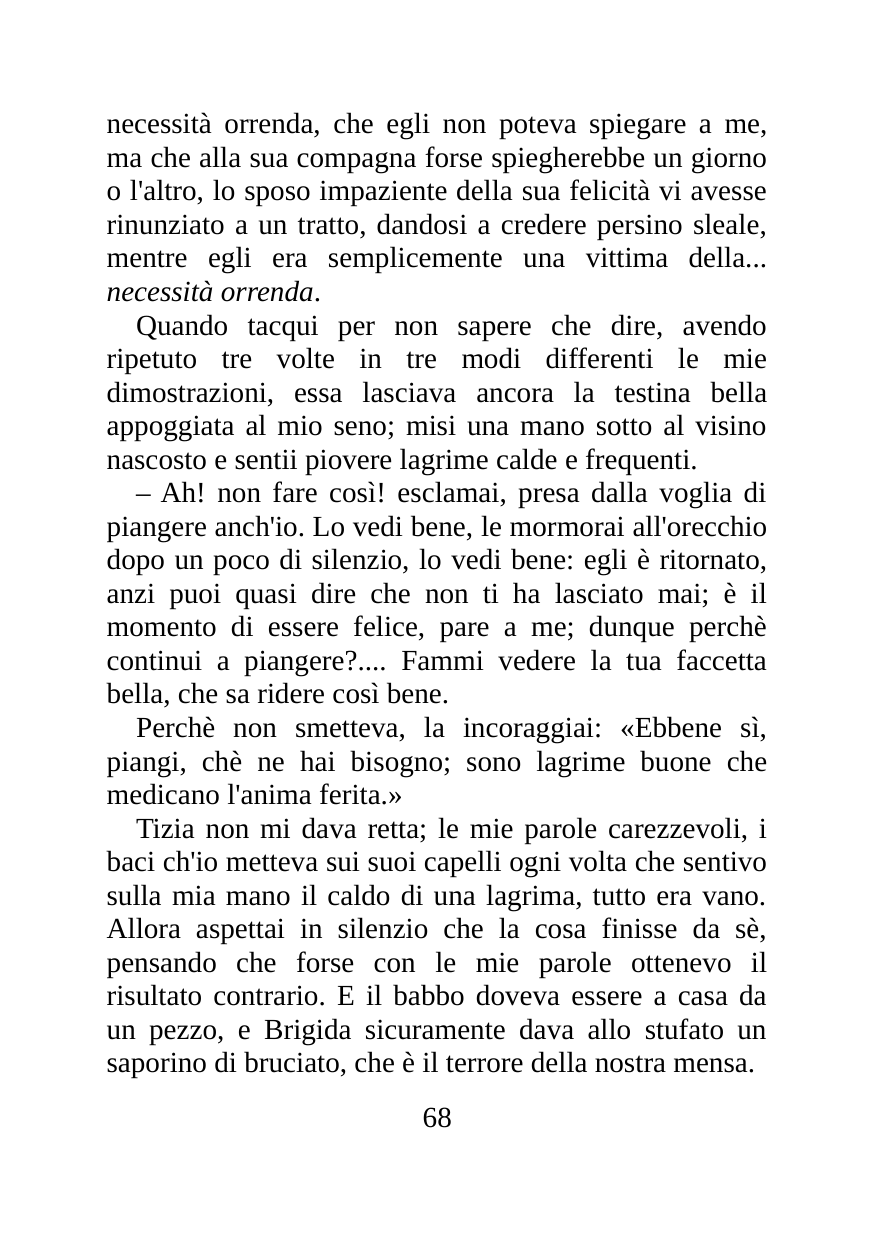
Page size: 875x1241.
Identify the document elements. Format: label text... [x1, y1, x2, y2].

text Perchè non smetteva, la incoraggiai: «Ebbene sì, piangi, chè ne hai bisogno; sono lagrime buone che medicano l'anima ferita.» [106, 710, 768, 811]
text ‒ Ah! non fare così! esclamai, presa dalla voglia di piangere anch'io. Lo vedi bene, le mormorai all'orecchio dopo un poco di silenzio, lo vedi bene: egli è ritornato, anzi puoi quasi dire che non ti ha lasciato mai; è il momento di essere felice, pare a me; dunque perchè continui a piangere?.... Fammi vedere la tua faccetta bella, che sa ridere così bene. [106, 475, 768, 710]
text necessità orrenda, che egli non poteva spiegare a me, ma che alla sua compagna forse spiegherebbe un giorno o l'altro, lo sposo impaziente della sua felicità vi avesse rinunziato a un tratto, dandosi a credere persino sleale, mentre egli era semplicemente una vittima della... necessità orrenda. [106, 106, 768, 308]
text Tizia non mi dava retta; le mie parole carezzevoli, i baci ch'io metteva sui suoi capelli ogni volta che sentivo sulla mia mano il caldo di una lagrima, tutto era vano. Allora aspettai in silenzio che la cosa finisse da sè, pensando che forse con le mie parole ottenevo il risultato contrario. E il babbo doveva essere a casa da un pezzo, e Brigida sicuramente dava allo stufato un saporino di bruciato, che è il terrore della nostra mensa. [106, 811, 768, 1079]
text Quando tacqui per non sapere che dire, avendo ripetuto tre volte in tre modi differenti le mie dimostrazioni, essa lasciava ancora la testina bella appoggiata al mio seno; misi una mano sotto al visino nascosto e sentii piovere lagrime calde e frequenti. [106, 308, 768, 475]
